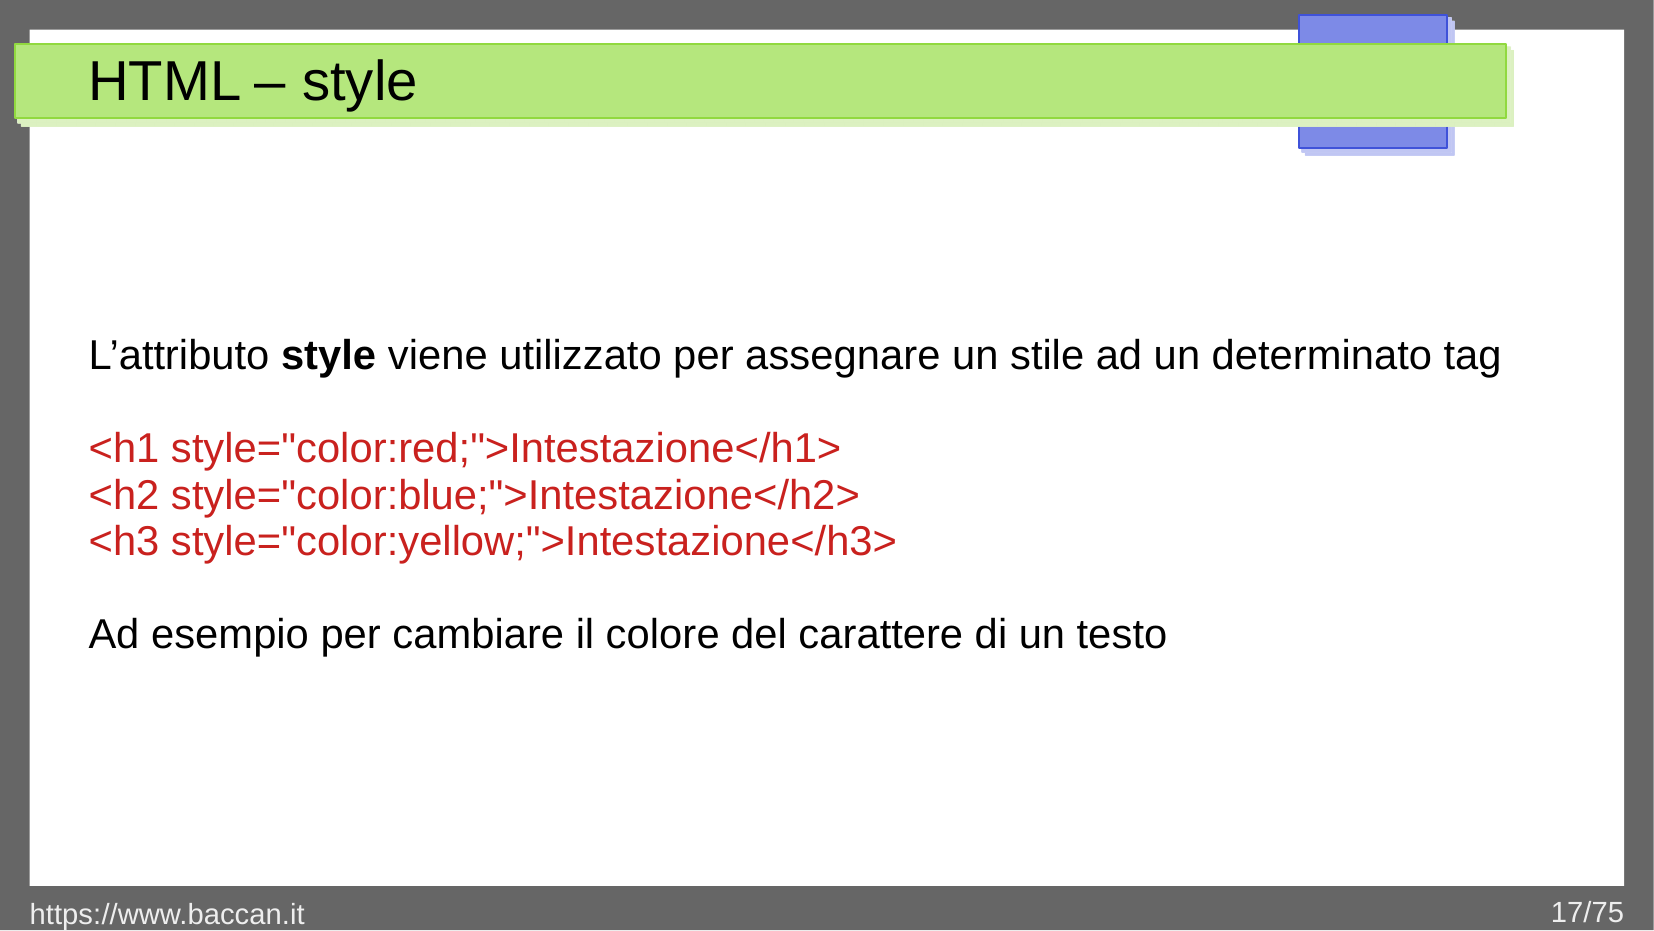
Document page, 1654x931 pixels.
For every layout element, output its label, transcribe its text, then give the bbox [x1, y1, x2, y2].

text_box L’attributo style viene utilizzato per assegnare un stile ad un determinato tag <h1 style="color:red;">Intestazione</h1> <h2 style="color:blue;">Intestazione</h2> <h3 style="color:yellow;">Intestazione</h3> Ad esempio per cambiare il colore del carattere di un testo [88, 169, 1565, 821]
title HTML – style [88, 44, 1506, 119]
